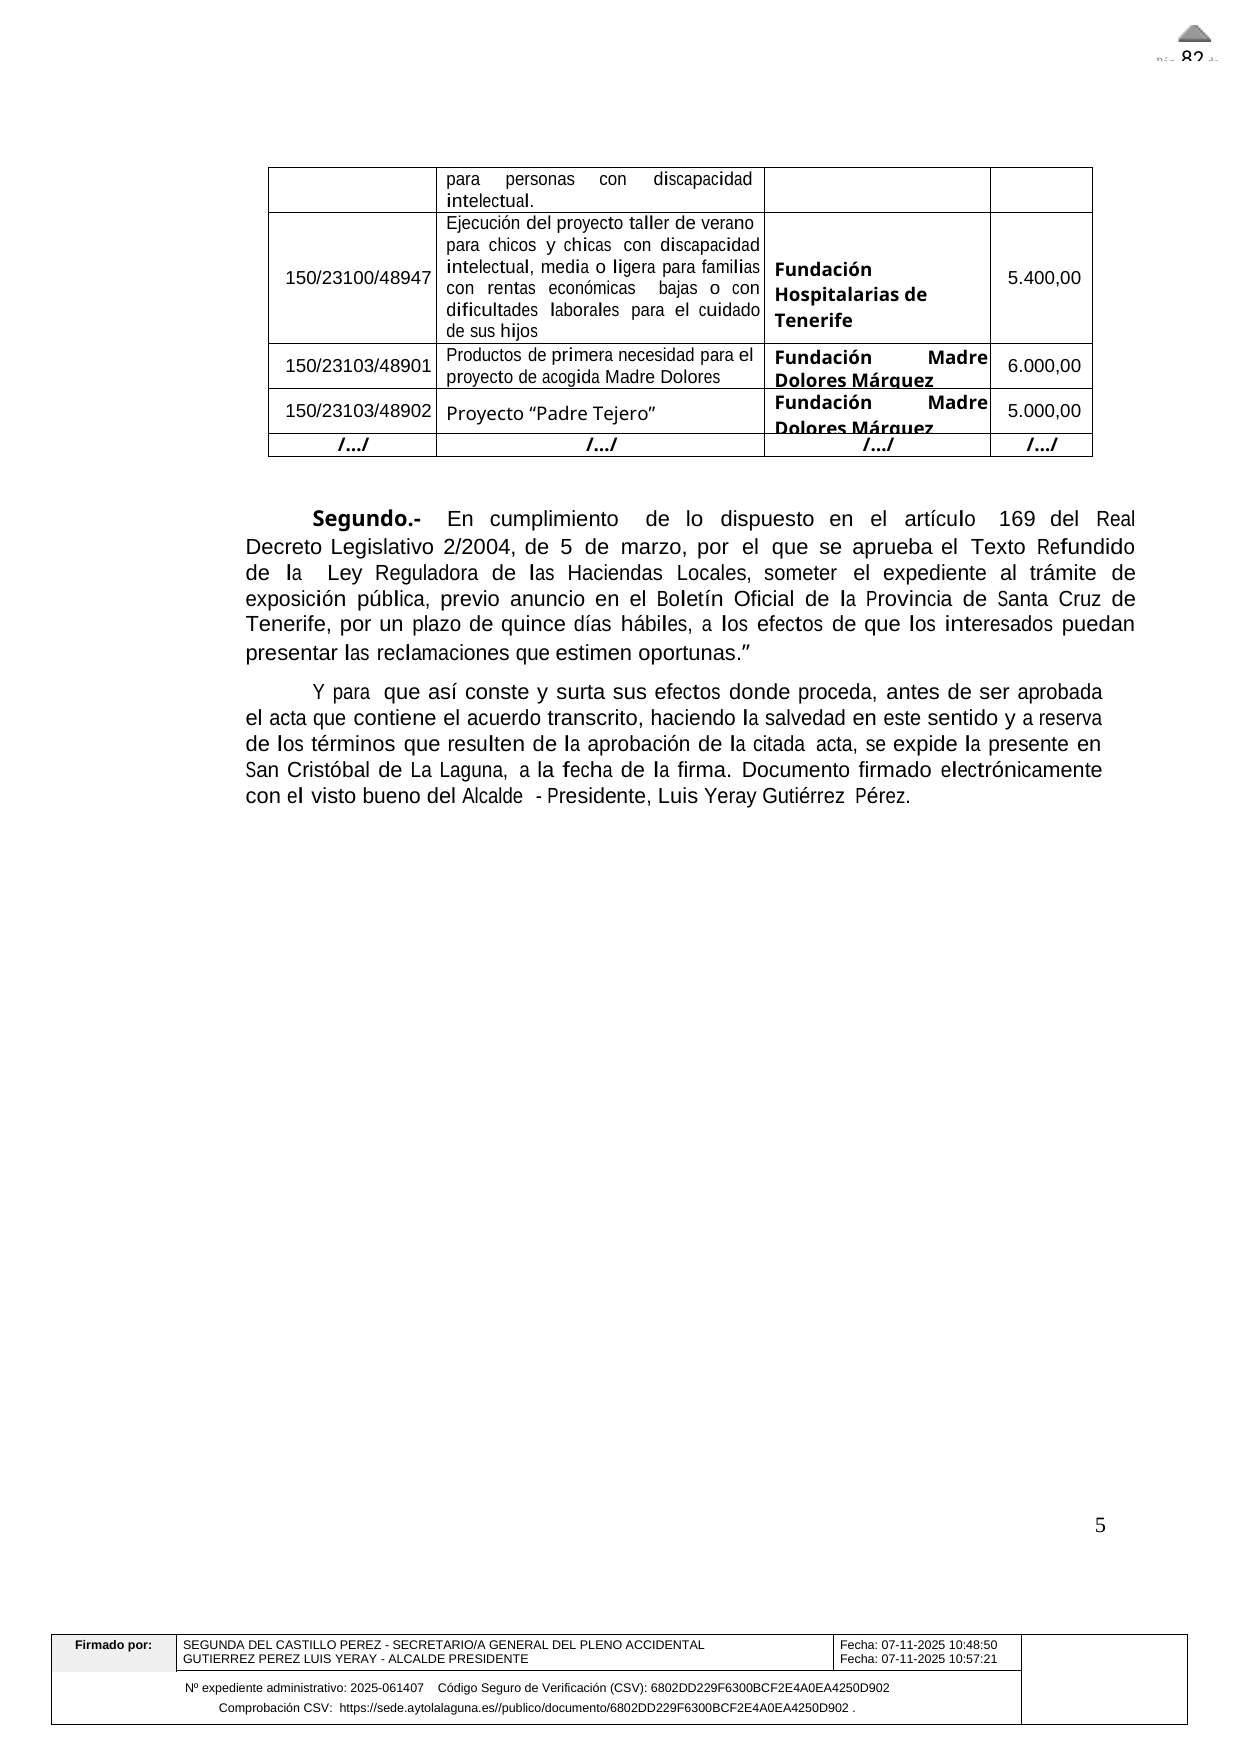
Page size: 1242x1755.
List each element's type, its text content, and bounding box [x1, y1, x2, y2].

table_cell /…/ [765, 434, 990, 456]
table_cell /…/ [991, 434, 1092, 456]
table_cell 5.000,00 [991, 389, 1092, 433]
table_header [1022, 1635, 1187, 1724]
table_cell 6.000,00 [991, 344, 1092, 388]
table_cell Ejecución del proyecto taller de verano para chicos y chicas con discapacidad intelectual, media o ligera para familias con rentas económicas bajas o con dificultades laborales para el cuidado de sus hijos [437, 213, 764, 343]
table_cell Nº expediente administrativo: 2025-061407 Código Seguro de Verificación (CSV): 6802DD229F6300BCF2E4A0EA4250D902 Comprobación CSV: https://sede.aytolalaguna.es//publico/documento/6802DD229F6300BCF2E4A0EA4250D902 . [52, 1671, 1021, 1724]
table_cell 150/23103/48901 [269, 344, 436, 388]
table_cell Fundación Madre Dolores Márquez [765, 389, 990, 433]
text Y para que así conste y surta sus efectos donde proceda, antes de ser aprobada el acta que contiene el acuerdo transcrito, haciendo la salvedad en este sentido y a reserva de los términos que resulten de la aprobación de la citada acta, se expide la presente en San Cristóbal de La Laguna, a la fecha de la firma. Documento firmado electrónicamente con el visto bueno del Alcalde - Presidente, Luis Yeray Gutiérrez Pérez. [245, 679, 1103, 808]
table_header [269, 168, 436, 212]
table_cell /…/ [269, 434, 436, 456]
table_header [765, 168, 990, 212]
table_header SEGUNDA DEL CASTILLO PEREZ - SECRETARIO/A GENERAL DEL PLENO ACCIDENTAL GUTIERREZ PEREZ LUIS YERAY - ALCALDE PRESIDENTE [177, 1635, 833, 1670]
table_cell 150/23100/48947 [269, 213, 436, 343]
text Segundo.- En cumplimiento de lo dispuesto en el artículo 169 del Real Decreto Legislativo 2/2004, de 5 de marzo, por el que se aprueba el Texto Refundido de la Ley Reguladora de las Haciendas Locales, someter el expediente al trámite de exposición pública, previo anuncio en el Boletín Oficial de la Provincia de Santa Cruz de Tenerife, por un plazo de quince días hábiles, a los efectos de que los interesados puedan presentar las reclamaciones que estimen oportunas.” [245, 503, 1136, 667]
table_cell 150/23103/48902 [269, 389, 436, 433]
table_cell Productos de primera necesidad para el proyecto de acogida Madre Dolores [437, 344, 764, 388]
table_header [991, 168, 1092, 212]
table_header para personas con discapacidad intelectual. [437, 168, 764, 212]
table_cell /…/ [437, 434, 764, 456]
table_header Firmado por: [52, 1635, 176, 1670]
table_header Fecha: 07-11-2025 10:48:50 Fecha: 07-11-2025 10:57:21 [834, 1635, 1021, 1670]
table_cell Fundación Madre Dolores Márquez [765, 344, 990, 388]
table_cell Proyecto “Padre Tejero” [437, 389, 764, 433]
table_cell Fundación Hospitalarias de Tenerife [765, 213, 990, 343]
table_cell 5.400,00 [991, 213, 1092, 343]
text 5 [42, 1512, 1106, 1537]
